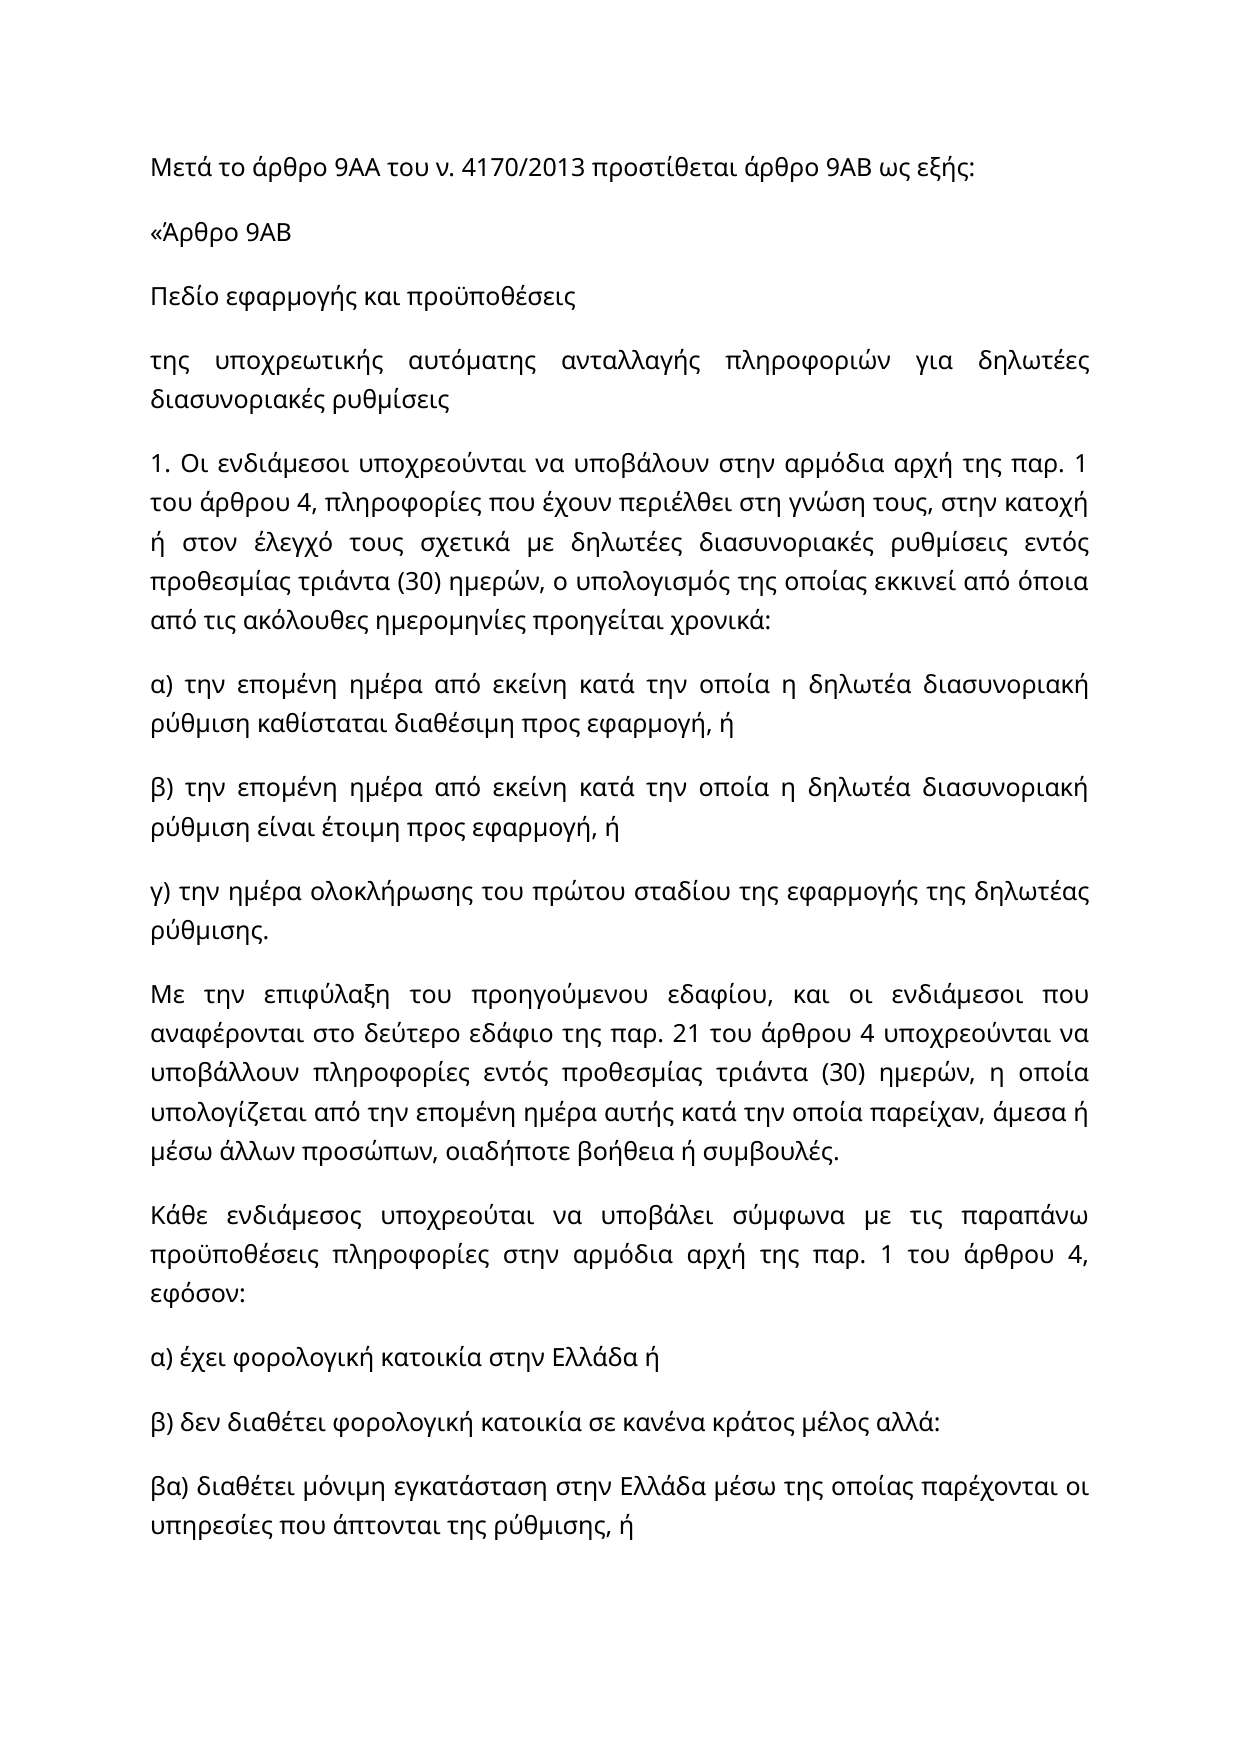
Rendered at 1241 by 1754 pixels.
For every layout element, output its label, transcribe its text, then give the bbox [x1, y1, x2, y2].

text β) δεν διαθέτει φορολογική κατοικία σε κανένα κράτος μέλος αλλά: [150, 1404, 1090, 1438]
text Πεδίο εφαρμογής και προϋποθέσεις [150, 278, 1090, 312]
text Μετά το άρθρο 9AA του ν. 4170/2013 προστίθεται άρθρο 9ΑΒ ως εξής: [150, 150, 1090, 184]
text γ) την ημέρα ολοκλήρωσης του πρώτου σταδίου της εφαρμογής της δηλωτέας ρύθμισης. [150, 873, 1090, 947]
text α) έχει φορολογική κατοικία στην Ελλάδα ή [150, 1340, 1090, 1374]
text Με την επιφύλαξη του προηγούμενου εδαφίου, και οι ενδιάμεσοι που αναφέρονται στο δεύτερο εδάφιο της παρ. 21 του άρθρου 4 υποχρεούνται να υποβάλλουν πληροφορίες εντός προθεσμίας τριάντα (30) ημερών, η οποία υπολογίζεται από την επομένη ημέρα αυτής κατά την οποία παρείχαν, άμεσα ή μέσω άλλων προσώπων, οιαδήποτε βοήθεια ή συμβουλές. [150, 977, 1090, 1167]
text β) την επομένη ημέρα από εκείνη κατά την οποία η δηλωτέα διασυνοριακή ρύθμιση είναι έτοιμη προς εφαρμογή, ή [150, 770, 1090, 843]
text βα) διαθέτει μόνιμη εγκατάσταση στην Ελλάδα μέσω της οποίας παρέχονται οι υπηρεσίες που άπτονται της ρύθμισης, ή [150, 1468, 1090, 1542]
text Κάθε ενδιάμεσος υποχρεούται να υποβάλει σύμφωνα με τις παραπάνω προϋποθέσεις πληροφορίες στην αρμόδια αρχή της παρ. 1 του άρθρου 4, εφόσον: [150, 1197, 1090, 1310]
text 1. Οι ενδιάμεσοι υποχρεούνται να υποβάλουν στην αρμόδια αρχή της παρ. 1 του άρθρου 4, πληροφορίες που έχουν περιέλθει στη γνώση τους, στην κατοχή ή στον έλεγχό τους σχετικά με δηλωτέες διασυνοριακές ρυθμίσεις εντός προθεσμίας τριάντα (30) ημερών, ο υπολογισμός της οποίας εκκινεί από όποια από τις ακόλουθες ημερομηνίες προηγείται χρονικά: [150, 446, 1090, 637]
text της υποχρεωτικής αυτόματης ανταλλαγής πληροφοριών για δηλωτέες διασυνοριακές ρυθμίσεις [150, 342, 1090, 416]
text «Άρθρο 9ΑΒ [150, 214, 1090, 248]
text α) την επομένη ημέρα από εκείνη κατά την οποία η δηλωτέα διασυνοριακή ρύθμιση καθίσταται διαθέσιμη προς εφαρμογή, ή [150, 667, 1090, 740]
